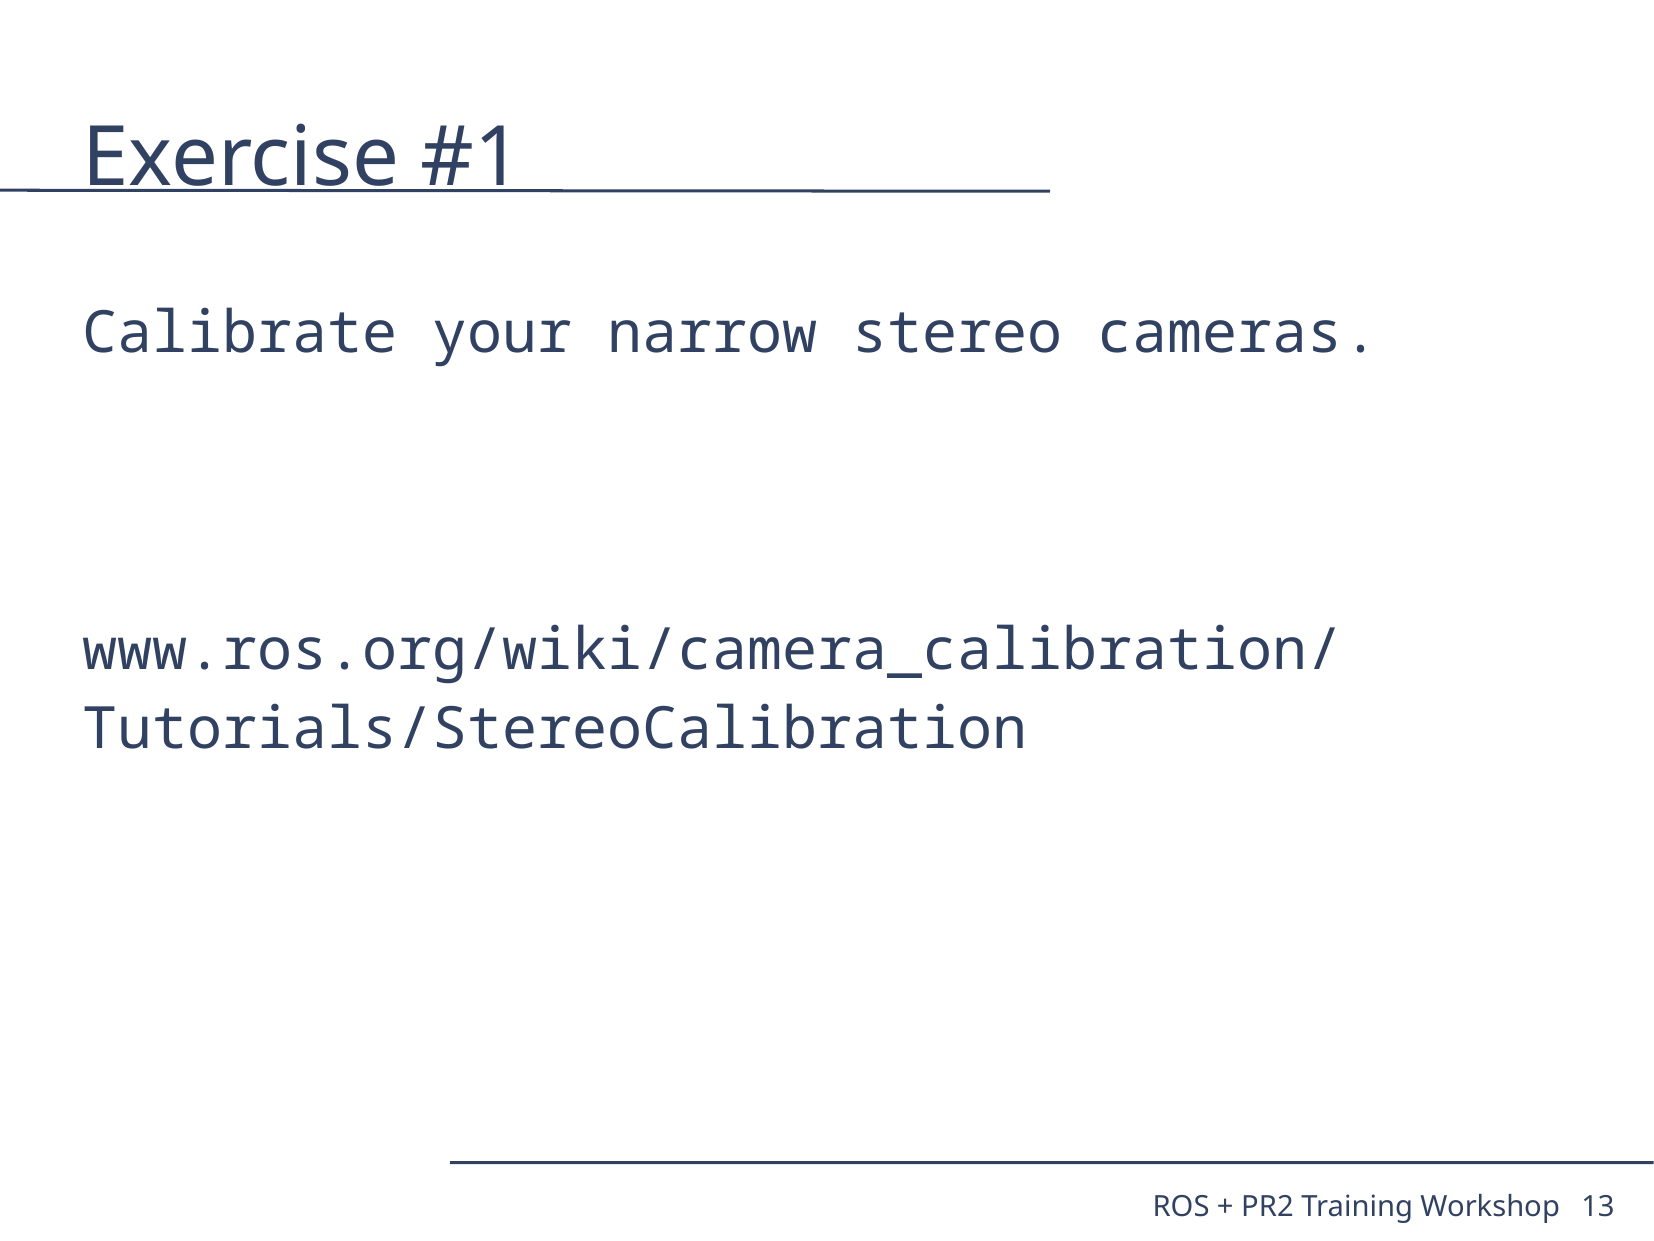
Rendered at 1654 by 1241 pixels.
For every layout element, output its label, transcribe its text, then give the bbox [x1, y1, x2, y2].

list Calibrate your narrow stereo cameras. www.ros.org/wiki/camera_calibration/Tutorials/StereoCalibration [82, 290, 1571, 1109]
title Exercise #1 [82, 56, 1576, 250]
